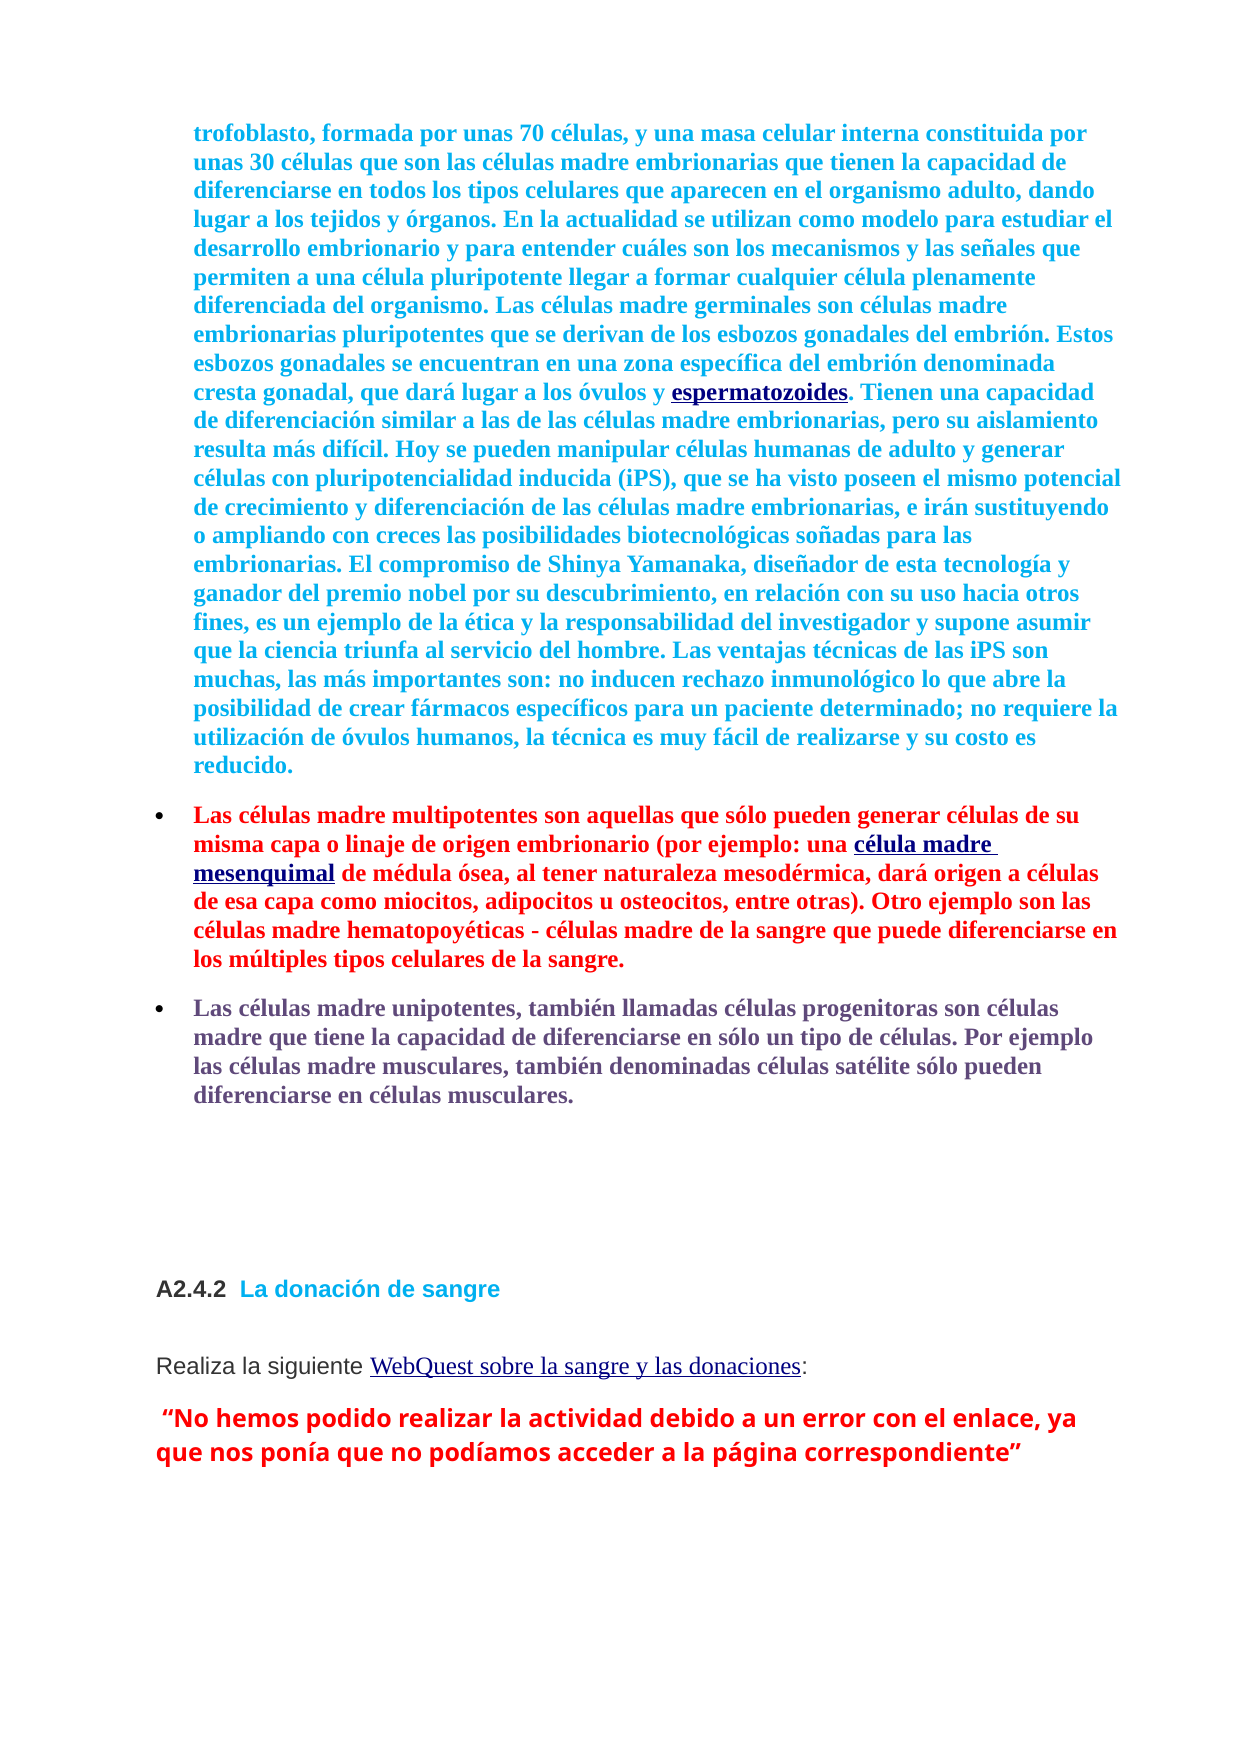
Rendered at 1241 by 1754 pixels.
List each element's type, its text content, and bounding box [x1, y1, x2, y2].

text “No hemos podido realizar la actividad debido a un error con el enlace, ya que nos ponía que no podíamos acceder a la página correspondiente” [156, 1400, 1122, 1468]
list trofoblasto, formada por unas 70 células, y una masa celular interna constituida por unas 30 células que son las células madre embrionarias que tienen la capacidad de diferenciarse en todos los tipos celulares que aparecen en el organismo adulto, dando lugar a los tejidos y órganos. En la actualidad se utilizan como modelo para estudiar el desarrollo embrionario y para entender cuáles son los mecanismos y las señales que permiten a una célula pluripotente llegar a formar cualquier célula plenamente diferenciada del organismo. Las células madre germinales son células madre embrionarias pluripotentes que se derivan de los esbozos gonadales del embrión. Estos esbozos gonadales se encuentran en una zona específica del embrión denominada cresta gonadal, que dará lugar a los óvulos y espermatozoides. Tienen una capacidad de diferenciación similar a las de las células madre embrionarias, pero su aislamiento resulta más difícil. Hoy se pueden manipular células humanas de adulto y generar células con pluripotencialidad inducida (iPS), que se ha visto poseen el mismo potencial de crecimiento y diferenciación de las células madre embrionarias, e irán sustituyendo o ampliando con creces las posibilidades biotecnológicas soñadas para las embrionarias. El compromiso de Shinya Yamanaka, diseñador de esta tecnología y ganador del premio nobel por su descubrimiento, en relación con su uso hacia otros fines, es un ejemplo de la ética y la responsabilidad del investigador y supone asumir que la ciencia triunfa al servicio del hombre. Las ventajas técnicas de las iPS son muchas, las más importantes son: no inducen rechazo inmunológico lo que abre la posibilidad de crear fármacos específicos para un paciente determinado; no requiere la utilización de óvulos humanos, la técnica es muy fácil de realizarse y su costo es reducido. [156, 118, 1122, 779]
text A2.4.2 La donación de sangre [156, 1275, 1122, 1302]
list Las células madre unipotentes, también llamadas células progenitoras son células madre que tiene la capacidad de diferenciarse en sólo un tipo de células. Por ejemplo las células madre musculares, también denominadas células satélite sólo pueden diferenciarse en células musculares. [156, 993, 1122, 1108]
text Realiza la siguiente WebQuest sobre la sangre y las donaciones: [156, 1323, 1122, 1379]
list Las células madre multipotentes son aquellas que sólo pueden generar células de su misma capa o linaje de origen embrionario (por ejemplo: una célula madre mesenquimal de médula ósea, al tener naturaleza mesodérmica, dará origen a células de esa capa como miocitos, adipocitos u osteocitos, entre otras). Otro ejemplo son las células madre hematopoyéticas - células madre de la sangre que puede diferenciarse en los múltiples tipos celulares de la sangre. [156, 800, 1122, 973]
